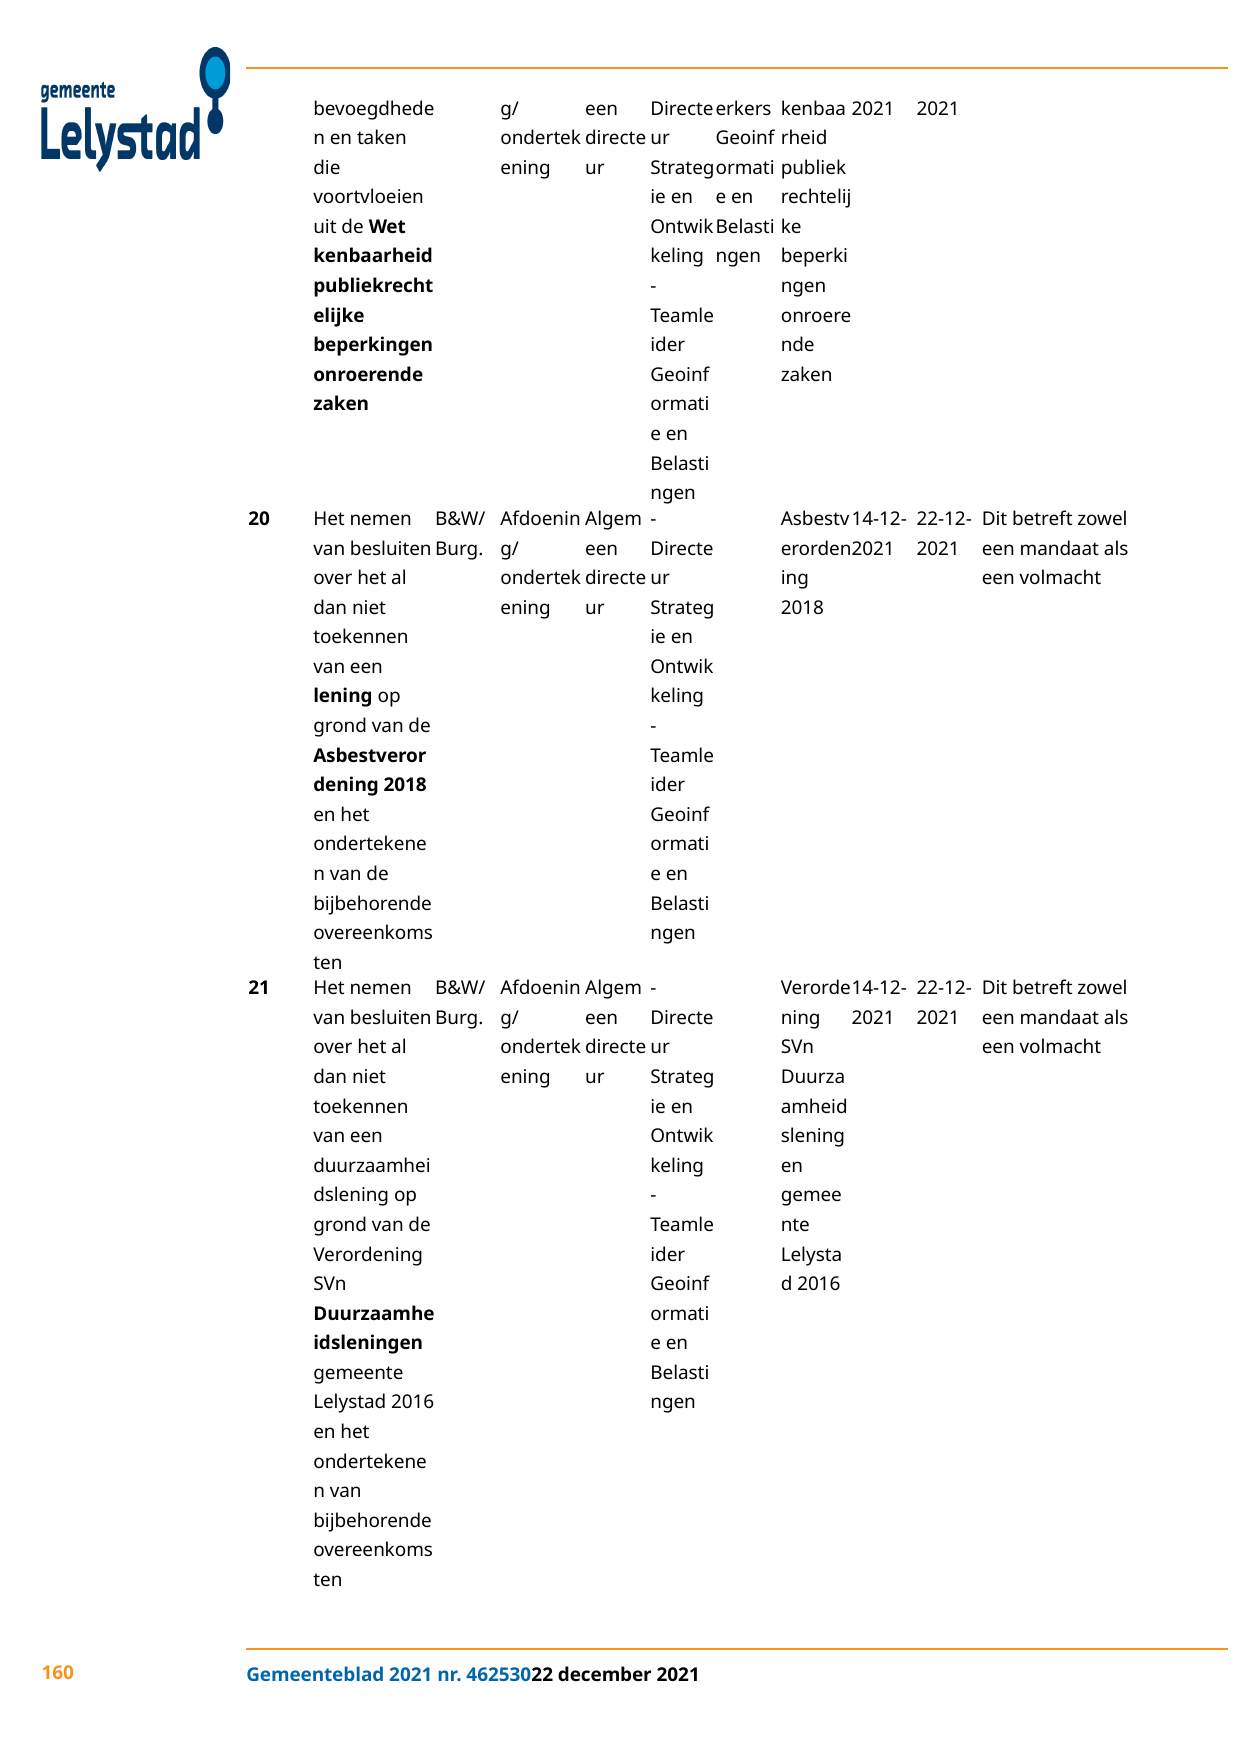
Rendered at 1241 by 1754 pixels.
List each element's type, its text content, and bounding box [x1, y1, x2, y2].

table_cell [982, 95, 1152, 505]
picture [41, 47, 231, 172]
table_cell g/ondertekening [500, 95, 585, 505]
table_cell Algemeen directeur [585, 975, 650, 1592]
table_cell 2021 [916, 95, 982, 505]
table_cell 2021 [851, 95, 916, 505]
table_cell - Directeur Strategie en Ontwikkeling - Teamleider Geoinformatie en Belastingen [650, 95, 715, 505]
table_cell - Directeur Strategie en Ontwikkeling - Teamleider Geoinformatie en Belastingen [650, 975, 715, 1592]
table_cell Het nemen van besluiten over het al dan niet toekennen van een lening op grond van de Asbestverordening 2018 en het ondertekenen van de bijbehorende overeenkomsten [313, 505, 435, 974]
table_cell Dit betreft zowel een mandaat als een volmacht [982, 975, 1152, 1592]
table_cell - Directeur Strategie en Ontwikkeling - Teamleider Geoinformatie en Belastingen [650, 505, 715, 974]
table_cell een directeur [585, 95, 650, 505]
table_cell bevoegdheden en taken die voortvloeien uit de Wet kenbaarheid publiekrechtelijke beperkingen onroerende zaken [313, 95, 435, 505]
table_cell 14-12-2021 [851, 975, 916, 1592]
table_cell [248, 95, 313, 505]
table_cell Afdoening/ondertekening [500, 975, 585, 1592]
table_cell Dit betreft zowel een mandaat als een volmacht [982, 505, 1152, 974]
table_cell 22-12-2021 [916, 975, 982, 1592]
table_cell Medewerkers Geoinformatie en Belastingen [715, 95, 781, 505]
table_cell Asbestverordening 2018 [781, 505, 851, 974]
table_cell B&W/Burg. [435, 505, 500, 974]
table_cell 22-12-2021 [916, 505, 982, 974]
table_cell 21 [248, 975, 313, 1592]
table_cell B&W/Burg. [435, 975, 500, 1592]
table_cell Wet kenbaarheid publiekrechtelijke beperkingen onroerende zaken [781, 95, 851, 505]
table_cell Afdoening/ondertekening [500, 505, 585, 974]
table_cell Het nemen van besluiten over het al dan niet toekennen van een duurzaamheidslening op grond van de Verordening SVn Duurzaamheidsleningen gemeente Lelystad 2016 en het ondertekenen van bijbehorende overeenkomsten [313, 975, 435, 1592]
table_cell Algemeen directeur [585, 505, 650, 974]
table_cell [715, 505, 781, 974]
table_cell [435, 95, 500, 505]
table_cell Verordening SVn Duurzaamheidsleningen gemeente Lelystad 2016 [781, 975, 851, 1592]
table_cell 14-12-2021 [851, 505, 916, 974]
table_cell 20 [248, 505, 313, 974]
table_cell [715, 975, 781, 1592]
